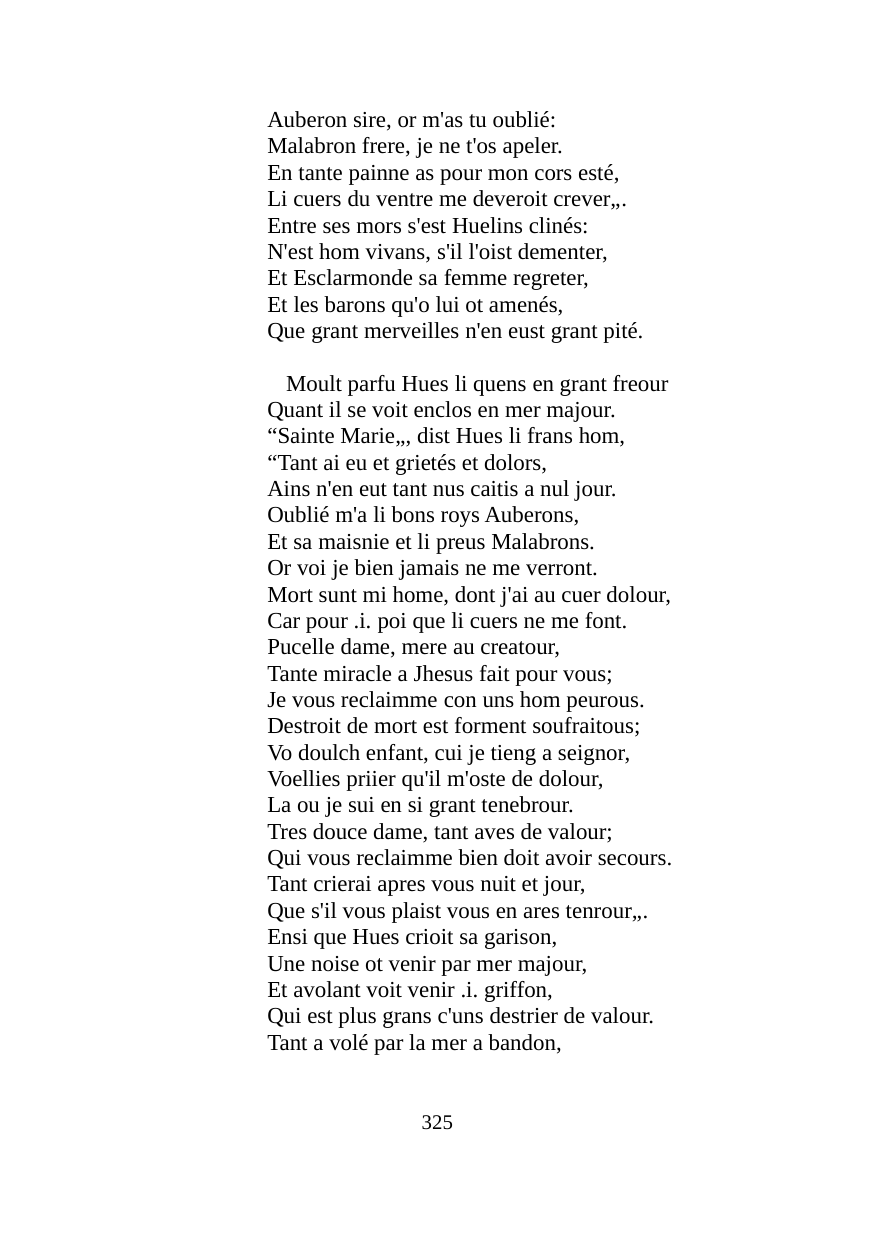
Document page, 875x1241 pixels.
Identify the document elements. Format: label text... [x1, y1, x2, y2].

text Tant a volé par la mer a bandon, [237, 1029, 768, 1055]
text Destroit de mort est forment soufraitous; [237, 712, 768, 739]
text Je vous reclaimme con uns hom peurous. [237, 686, 768, 712]
text Oublié m'a li bons roys Auberons, [237, 502, 768, 528]
text Malabron frere, je ne t'os apeler. [237, 133, 768, 159]
text Tres douce dame, tant aves de valour; [237, 818, 768, 844]
text “Tant ai eu et grietés et dolors, [237, 449, 768, 475]
text Car pour .i. poi que li cuers ne me font. [237, 607, 768, 633]
text Auberon sire, or m'as tu oublié: [237, 106, 768, 133]
text N'est hom vivans, s'il l'oist dementer, [237, 238, 768, 264]
text Une noise ot venir par mer majour, [237, 949, 768, 976]
text Tant crierai apres vous nuit et jour, [237, 871, 768, 897]
text Qui vous reclaimme bien doit avoir secours. [237, 844, 768, 871]
text Quant il se voit enclos en mer majour. [237, 396, 768, 422]
text Pucelle dame, mere au creatour, [237, 633, 768, 660]
text Mort sunt mi home, dont j'ai au cuer dolour, [237, 581, 768, 607]
text La ou je sui en si grant tenebrour. [237, 791, 768, 818]
text Tante miracle a Jhesus fait pour vous; [237, 660, 768, 686]
text Et les barons qu'o lui ot amenés, [237, 291, 768, 317]
text Or voi je bien jamais ne me verront. [237, 554, 768, 581]
text “Sainte Marie„, dist Hues li frans hom, [237, 422, 768, 449]
text Que grant merveilles n'en eust grant pité. [237, 317, 768, 343]
text Voellies priier qu'il m'oste de dolour, [237, 765, 768, 791]
text Qui est plus grans c'uns destrier de valour. [237, 1002, 768, 1029]
text Moult parfu Hues li quens en grant freour [256, 370, 768, 396]
text Ensi que Hues crioit sa garison, [237, 923, 768, 949]
text Et avolant voit venir .i. griffon, [237, 976, 768, 1002]
text Ains n'en eut tant nus caitis a nul jour. [237, 475, 768, 502]
text Vo doulch enfant, cui je tieng a seignor, [237, 739, 768, 765]
text Li cuers du ventre me deveroit crever„. [237, 185, 768, 212]
text Entre ses mors s'est Huelins clinés: [237, 212, 768, 238]
text Et sa maisnie et li preus Malabrons. [237, 528, 768, 554]
text Et Esclarmonde sa femme regreter, [237, 264, 768, 291]
text En tante painne as pour mon cors esté, [237, 159, 768, 185]
text Que s'il vous plaist vous en ares tenrour„. [237, 897, 768, 923]
